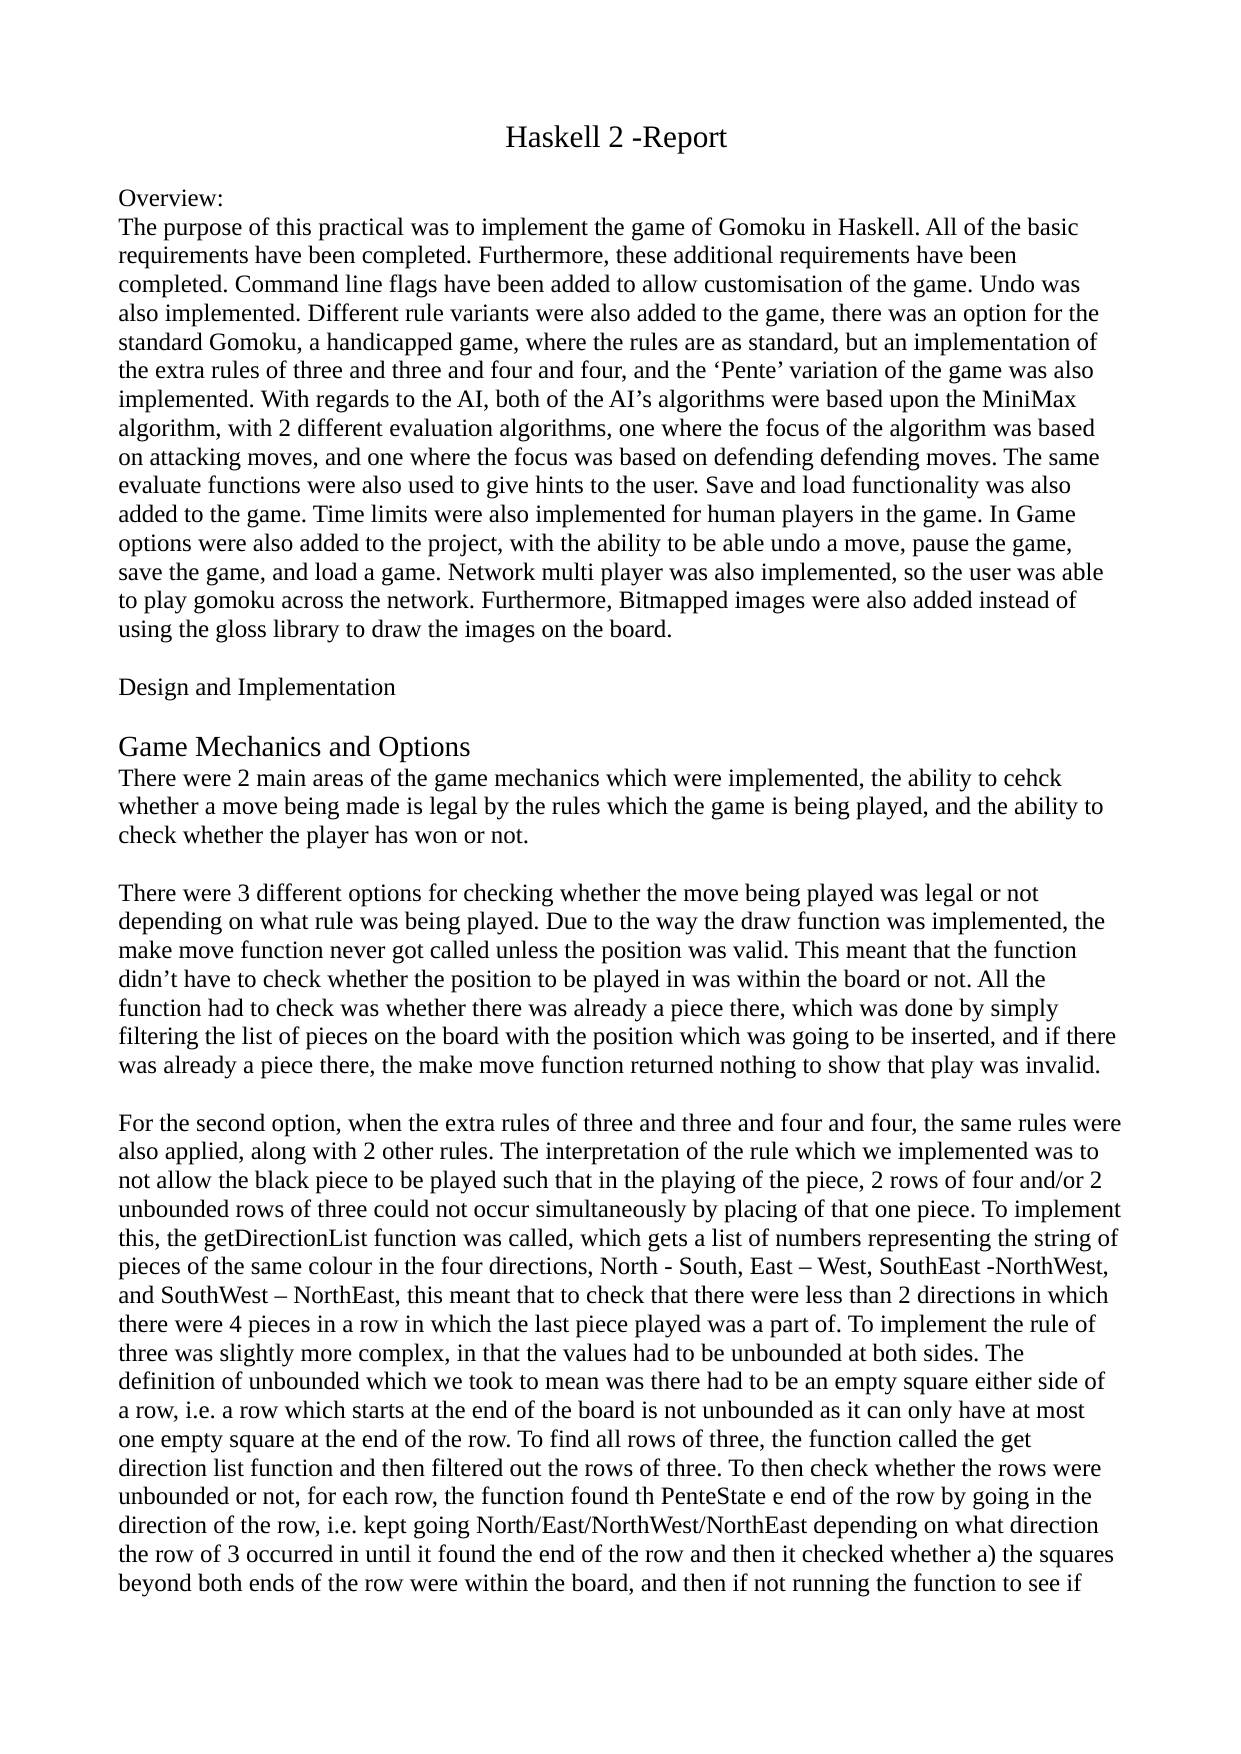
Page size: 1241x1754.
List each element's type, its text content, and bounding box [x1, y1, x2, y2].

text For the second option, when the extra rules of three and three and four and four, the same rules were also applied, along with 2 other rules. The interpretation of the rule which we implemented was to not allow the black piece to be played such that in the playing of the piece, 2 rows of four and/or 2 unbounded rows of three could not occur simultaneously by placing of that one piece. To implement this, the getDirectionList function was called, which gets a list of numbers representing the string of pieces of the same colour in the four directions, North - South, East – West, SouthEast -NorthWest, and SouthWest – NorthEast, this meant that to check that there were less than 2 directions in which there were 4 pieces in a row in which the last piece played was a part of. To implement the rule of three was slightly more complex, in that the values had to be unbounded at both sides. The definition of unbounded which we took to mean was there had to be an empty square either side of a row, i.e. a row which starts at the end of the board is not unbounded as it can only have at most one empty square at the end of the row. To find all rows of three, the function called the get direction list function and then filtered out the rows of three. To then check whether the rows were unbounded or not, for each row, the function found th PenteState e end of the row by going in the direction of the row, i.e. kept going North/East/NorthWest/NorthEast depending on what direction the row of 3 occurred in until it found the end of the row and then it checked whether a) the squares beyond both ends of the row were within the board, and then if not running the function to see if [118, 1108, 1122, 1596]
text Overview: [118, 183, 1122, 212]
text There were 3 different options for checking whether the move being played was legal or not depending on what rule was being played. Due to the way the draw function was implemented, the make move function never got called unless the position was valid. This meant that the function didn’t have to check whether the position to be played in was within the board or not. All the function had to check was whether there was already a piece there, which was done by simply filtering the list of pieces on the board with the position which was going to be inserted, and if there was already a piece there, the make move function returned nothing to show that play was invalid. [118, 878, 1122, 1079]
text The purpose of this practical was to implement the game of Gomoku in Haskell. All of the basic requirements have been completed. Furthermore, these additional requirements have been completed. Command line flags have been added to allow customisation of the game. Undo was also implemented. Different rule variants were also added to the game, there was an option for the standard Gomoku, a handicapped game, where the rules are as standard, but an implementation of the extra rules of three and three and four and four, and the ‘Pente’ variation of the game was also implemented. With regards to the AI, both of the AI’s algorithms were based upon the MiniMax algorithm, with 2 different evaluation algorithms, one where the focus of the algorithm was based on attacking moves, and one where the focus was based on defending defending moves. The same evaluate functions were also used to give hints to the user. Save and load functionality was also added to the game. Time limits were also implemented for human players in the game. In Game options were also added to the project, with the ability to be able undo a move, pause the game, save the game, and load a game. Network multi player was also implemented, so the user was able to play gomoku across the network. Furthermore, Bitmapped images were also added instead of using the gloss library to draw the images on the board. [118, 212, 1122, 643]
text Haskell 2 -Report [118, 118, 1122, 154]
text There were 2 main areas of the game mechanics which were implemented, the ability to cehck whether a move being made is legal by the rules which the game is being played, and the ability to check whether the player has won or not. [118, 763, 1122, 849]
text Game Mechanics and Options [118, 729, 1122, 763]
text Design and Implementation [118, 672, 1122, 700]
